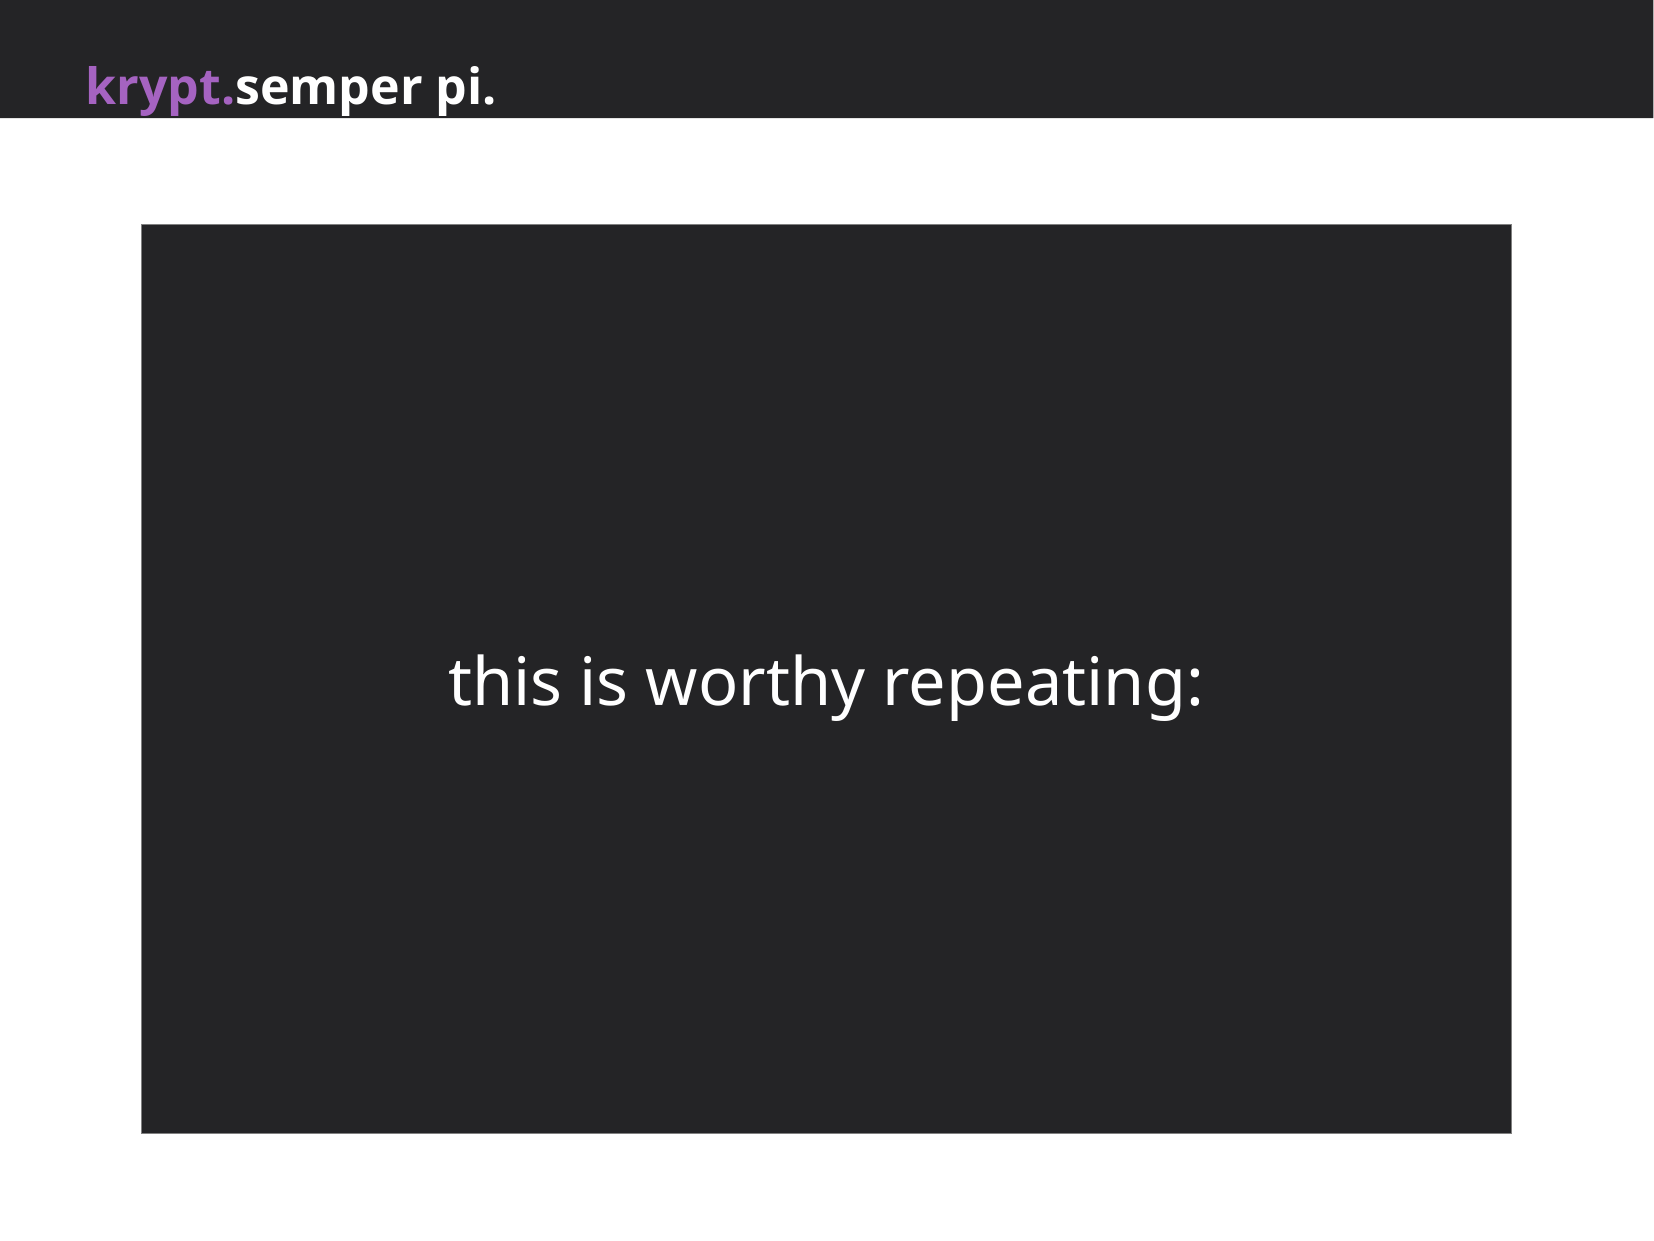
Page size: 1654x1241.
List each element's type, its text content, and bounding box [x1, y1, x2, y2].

text_box this is worthy repeating: [141, 224, 1512, 1134]
text_box krypt.semper pi. [70, 43, 544, 119]
text_box [0, 0, 1654, 119]
